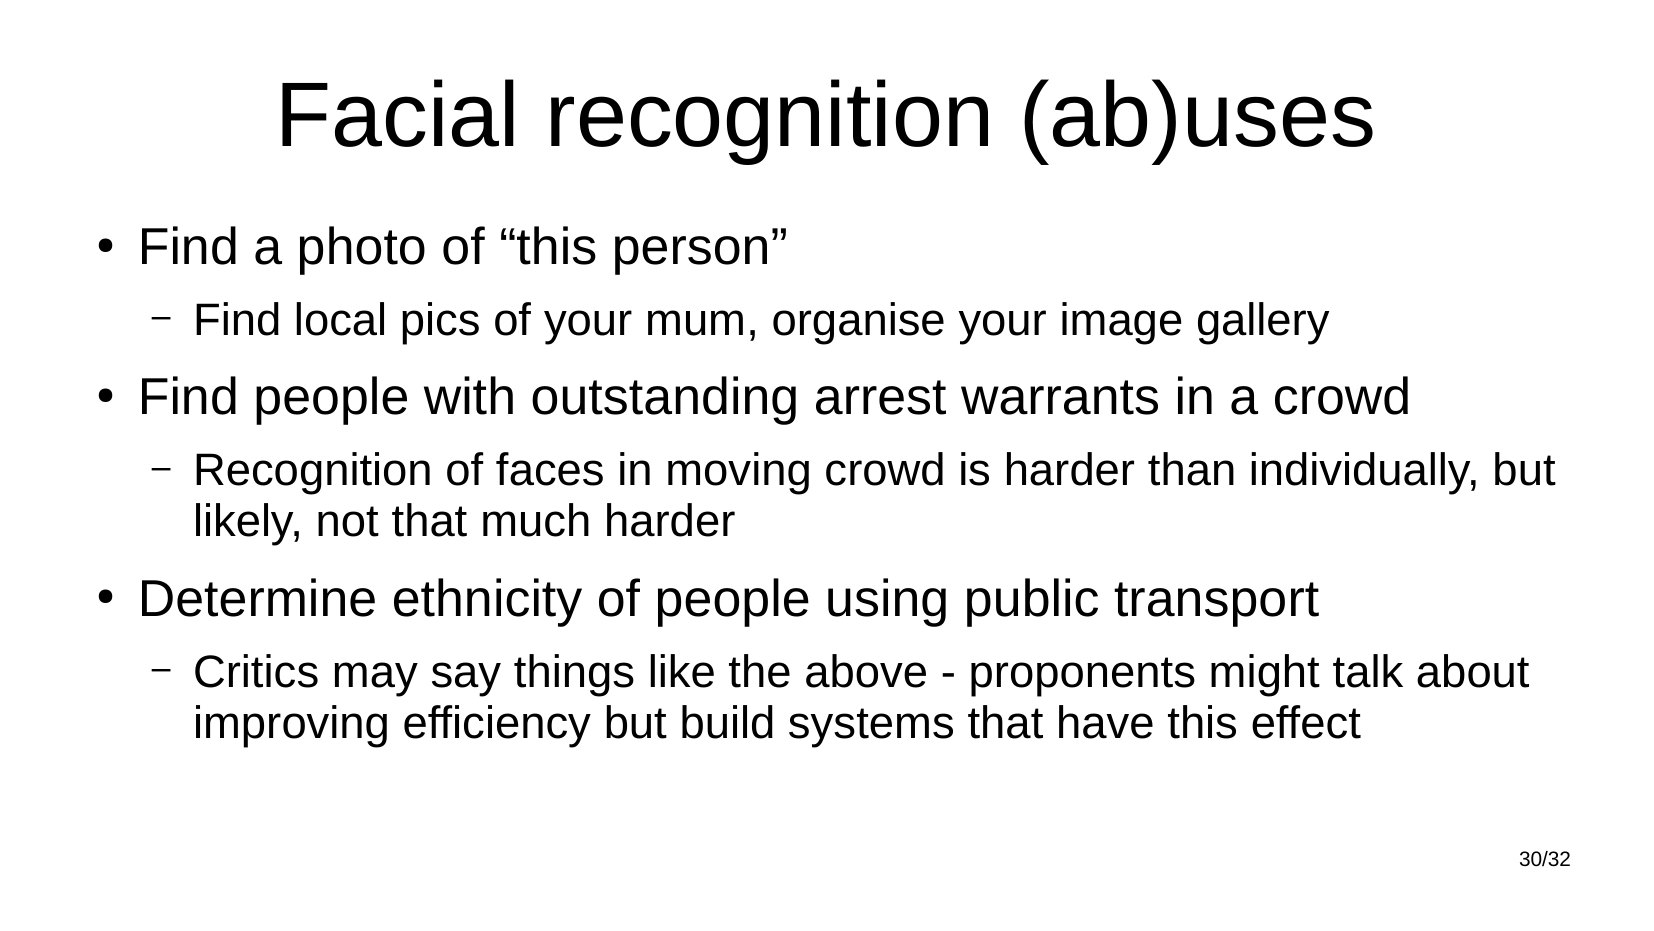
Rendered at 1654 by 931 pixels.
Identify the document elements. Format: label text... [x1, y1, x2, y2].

list Find a photo of “this person” Find local pics of your mum, organise your image gallery Find people with outstanding arrest warrants in a crowd Recognition of faces in moving crowd is harder than individually, but likely, not that much harder Determine ethnicity of people using public transport Critics may say things like the above - proponents might talk about improving efficiency but build systems that have this effect [82, 217, 1571, 758]
title Facial recognition (ab)uses [82, 37, 1571, 193]
